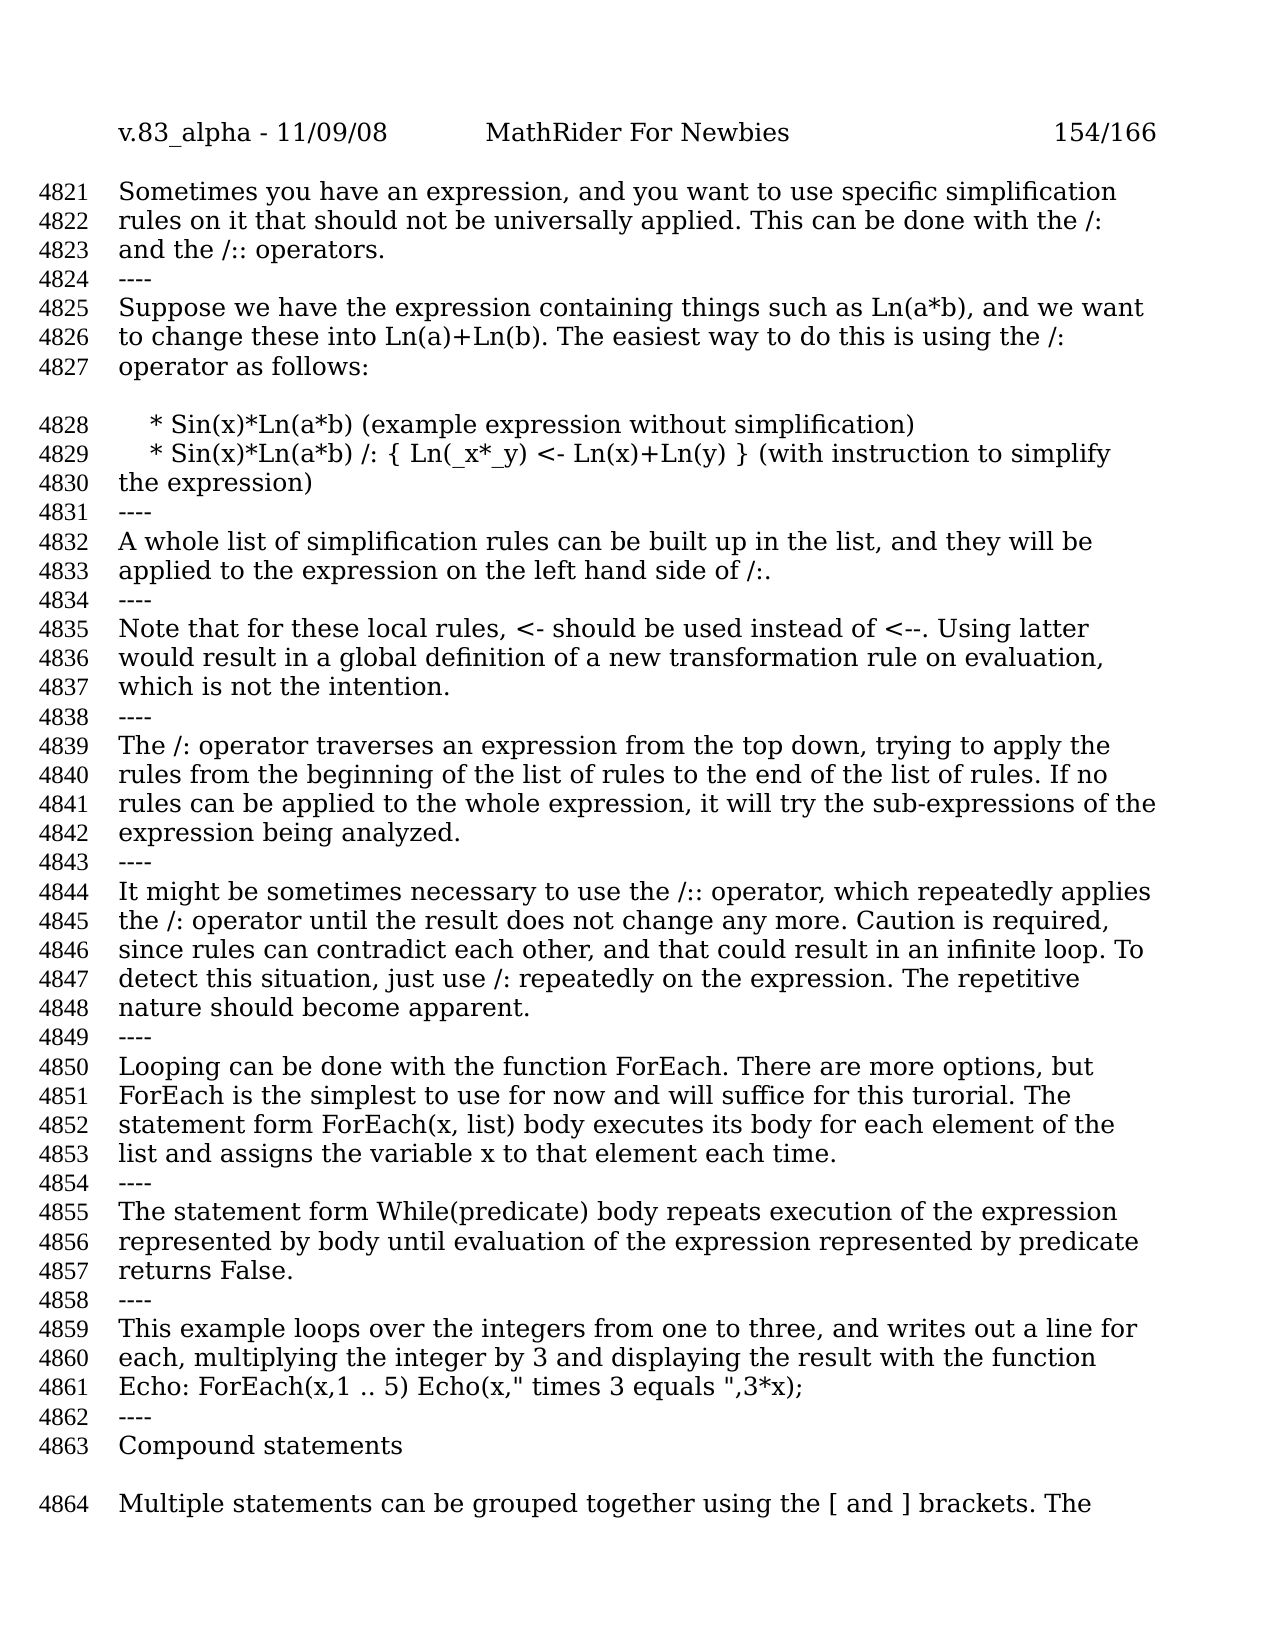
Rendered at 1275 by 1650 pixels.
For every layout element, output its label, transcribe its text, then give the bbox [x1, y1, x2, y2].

text Note that for these local rules, <- should be used instead of <--. Using latter would result in a global definition of a new transformation rule on evaluation, which is not the intention. [118, 614, 1157, 702]
text ---- [118, 1285, 1157, 1314]
text A whole list of simplification rules can be built up in the list, and they will be applied to the expression on the left hand side of /:. [118, 527, 1157, 585]
text ---- [118, 1168, 1157, 1198]
text ---- [118, 498, 1157, 527]
text ---- [118, 1023, 1157, 1052]
text This example loops over the integers from one to three, and writes out a line for each, multiplying the integer by 3 and displaying the result with the function Echo: ForEach(x,1 .. 5) Echo(x," times 3 equals ",3*x); [118, 1314, 1157, 1402]
text ---- [118, 848, 1157, 877]
text Compound statements [118, 1431, 1157, 1460]
text ---- [118, 1402, 1157, 1431]
text The statement form While(predicate) body repeats execution of the expression represented by body until evaluation of the expression represented by predicate returns False. [118, 1198, 1157, 1285]
text ---- [118, 264, 1157, 293]
text * Sin(x)*Ln(a*b) /: { Ln(_x*_y) <- Ln(x)+Ln(y) } (with instruction to simplify the expression) [118, 439, 1157, 498]
text Sometimes you have an expression, and you want to use specific simplification rules on it that should not be universally applied. This can be done with the /: and the /:: operators. [118, 177, 1157, 264]
text Looping can be done with the function ForEach. There are more options, but ForEach is the simplest to use for now and will suffice for this turorial. The statement form ForEach(x, list) body executes its body for each element of the list and assigns the variable x to that element each time. [118, 1052, 1157, 1168]
text It might be sometimes necessary to use the /:: operator, which repeatedly applies the /: operator until the result does not change any more. Caution is required, since rules can contradict each other, and that could result in an infinite loop. To detect this situation, just use /: repeatedly on the expression. The repetitive nature should become apparent. [118, 877, 1157, 1023]
text * Sin(x)*Ln(a*b) (example expression without simplification) [118, 410, 1157, 439]
text ---- [118, 585, 1157, 614]
text The /: operator traverses an expression from the top down, trying to apply the rules from the beginning of the list of rules to the end of the list of rules. If no rules can be applied to the whole expression, it will try the sub-expressions of the expression being analyzed. [118, 731, 1157, 848]
text Multiple statements can be grouped together using the [ and ] brackets. The [118, 1489, 1157, 1518]
text ---- [118, 702, 1157, 731]
text Suppose we have the expression containing things such as Ln(a*b), and we want to change these into Ln(a)+Ln(b). The easiest way to do this is using the /: operator as follows: [118, 293, 1157, 381]
